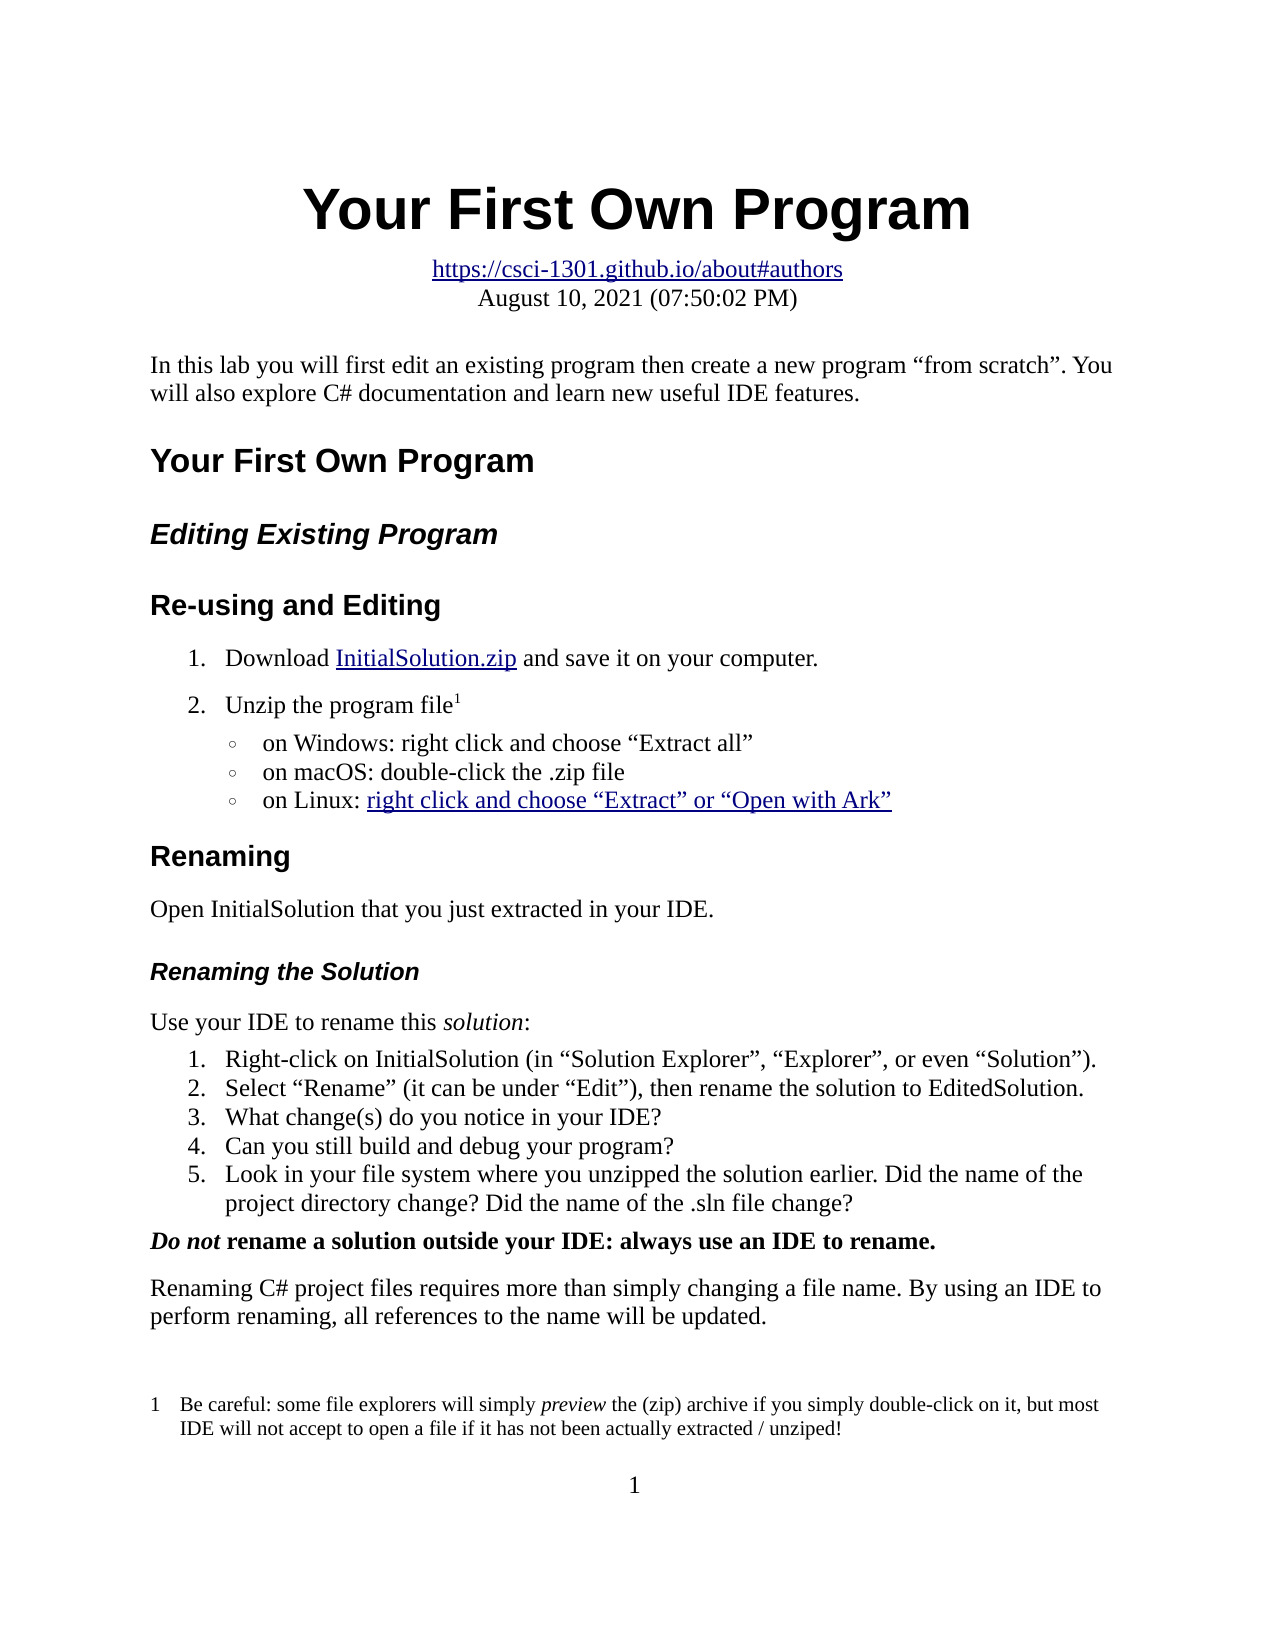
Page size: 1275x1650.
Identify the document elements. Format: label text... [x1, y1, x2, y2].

list Unzip the program file [187, 690, 1125, 719]
list on Windows: right click and choose “Extract all” [225, 728, 1125, 757]
list Right-click on InitialSolution (in “Solution Explorer”, “Explorer”, or even “Solution”). [187, 1044, 1125, 1073]
text August 10, 2021 (07:50:02 PM) [150, 283, 1125, 312]
subtitle Editing Existing Program [150, 517, 1125, 551]
text Renaming C# project files requires more than simply changing a file name. By using an IDE to perform renaming, all references to the name will be updated. [150, 1273, 1125, 1330]
text Do not rename a solution outside your IDE: always use an IDE to rename. [150, 1226, 1125, 1255]
list Select “Rename” (it can be under “Edit”), then rename the solution to EditedSolution. [187, 1073, 1125, 1102]
list Can you still build and debug your program? [187, 1131, 1125, 1159]
list Look in your file system where you unzipped the solution earlier. Did the name of the project directory change? Did the name of the .sln file change? [187, 1159, 1125, 1217]
text Use your IDE to rename this solution: [150, 1007, 1125, 1036]
text In this lab you will first edit an existing program then create a new program “from scratch”. You will also explore C# documentation and learn new useful IDE features. [150, 350, 1125, 407]
list Be careful: some file explorers will simply preview the (zip) archive if you simply double-click on it, but most IDE will not accept to open a file if it has not been actually extracted / unziped! [150, 1392, 1125, 1440]
title Your First Own Program [150, 175, 1125, 242]
subtitle Renaming the Solution [150, 957, 1125, 985]
list Download InitialSolution.zip and save it on your computer. [187, 643, 1125, 672]
subtitle Re-using and Editing [150, 588, 1125, 622]
list on macOS: double-click the .zip file [225, 757, 1125, 785]
text https://csci-1301.github.io/about#authors [150, 254, 1125, 283]
list What change(s) do you notice in your IDE? [187, 1102, 1125, 1131]
subtitle Renaming [150, 839, 1125, 873]
subtitle Your First Own Program [150, 441, 1125, 480]
text Open InitialSolution that you just extracted in your IDE. [150, 894, 1125, 923]
list on Linux: right click and choose “Extract” or “Open with Ark” [225, 785, 1125, 814]
